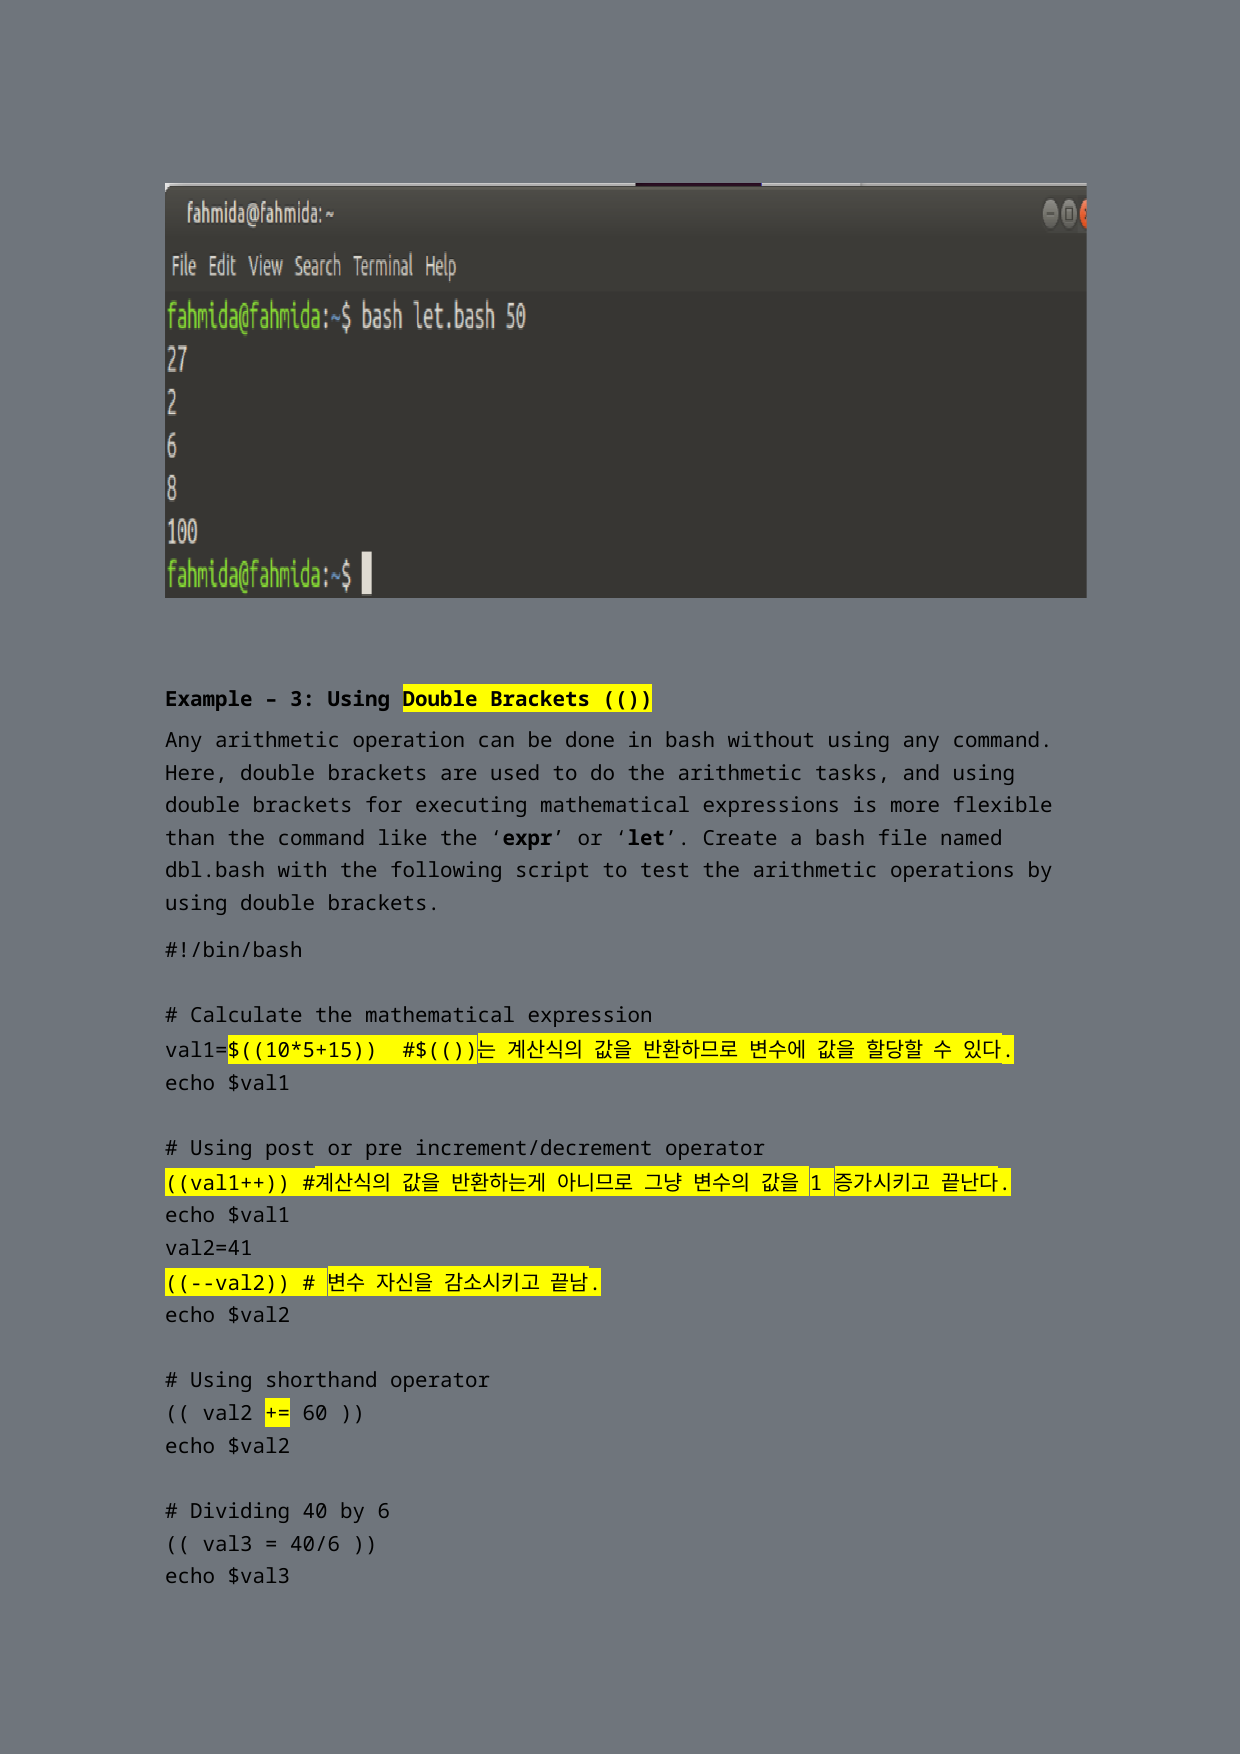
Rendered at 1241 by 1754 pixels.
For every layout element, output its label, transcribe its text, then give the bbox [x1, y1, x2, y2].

text #!/bin/bash # Calculate the mathematical expression val1=$((10*5+15)) #$(())는 계산식의 값을 반환하므로 변수에 값을 할당할 수 있다. echo $val1 # Using post or pre increment/decrement operator ((val1++)) #계산식의 값을 반환하는게 아니므로 그냥 변수의 값을 1 증가시키고 끝난다. echo $val1 val2=41 ((--val2)) # 변수 자신을 감소시키고 끝남. echo $val2 # Using shorthand operator (( val2 += 60 )) echo $val2 # Dividing 40 by 6 (( val3 = 40/6 )) echo $val3 [165, 935, 1075, 1590]
subtitle Example – 3: Using Double Brackets (()) [165, 684, 1075, 712]
text Any arithmetic operation can be done in bash without using any command. Here, double brackets are used to do the arithmetic tasks, and using double brackets for executing mathematical expressions is more flexible than the command like the ‘expr’ or ‘let’. Create a bash file named dbl.bash with the following script to test the arithmetic operations by using double brackets. [165, 725, 1075, 916]
picture [165, 183, 1087, 598]
